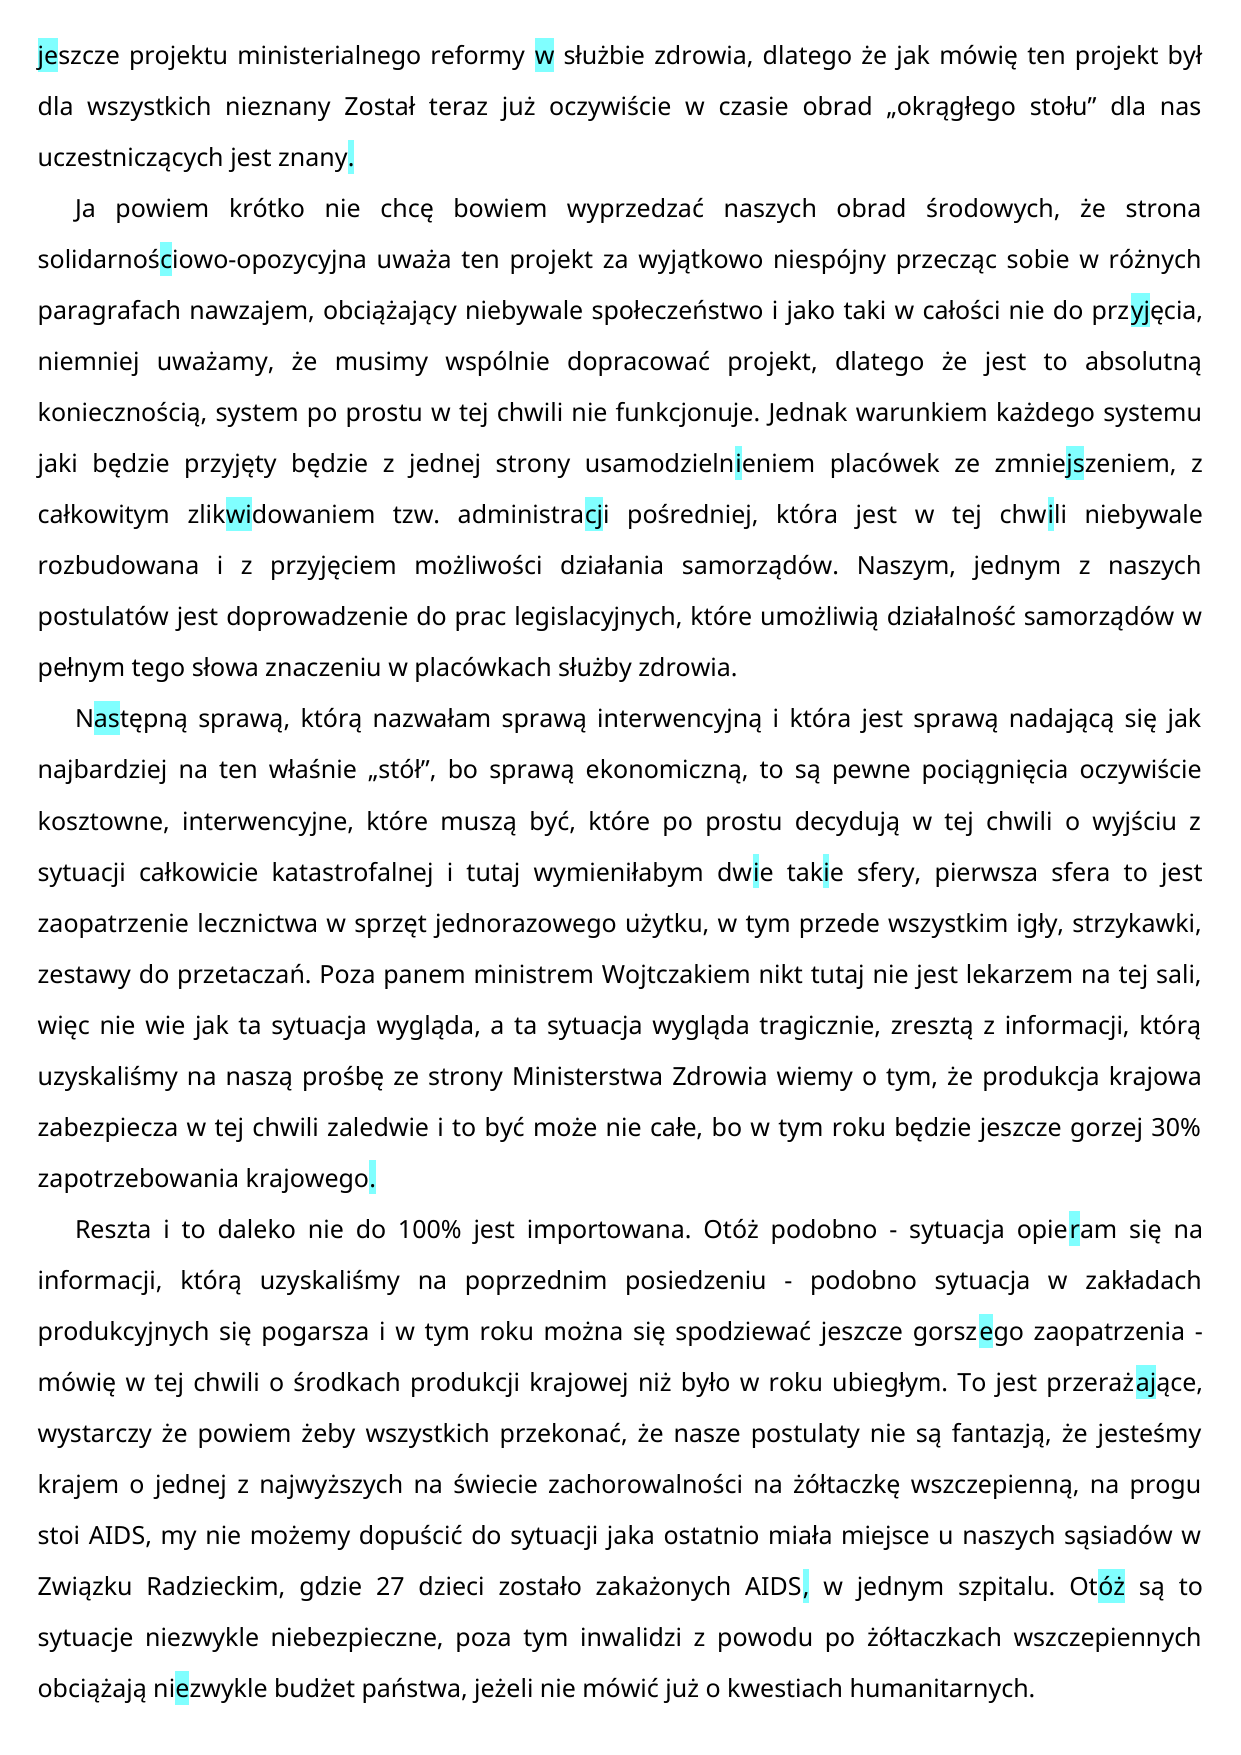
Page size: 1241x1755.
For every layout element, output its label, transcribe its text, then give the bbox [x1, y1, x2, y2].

text Następną sprawą, którą nazwałam sprawą interwencyjną i która jest sprawą nadającą się jak najbardziej na ten właśnie „stół”, bo sprawą ekonomiczną, to są pewne pociągnięcia oczywiście kosztowne, interwencyjne, które muszą być, które po prostu decydują w tej chwili o wyjściu z sytuacji całkowicie katastrofalnej i tutaj wymieniłabym dwie takie sfery, pierwsza sfera to jest zaopatrzenie lecznictwa w sprzęt jednorazowego użytku, w tym przede wszystkim igły, strzykawki, zestawy do przetaczań. Poza panem ministrem Wojtczakiem nikt tutaj nie jest lekarzem na tej sali, więc nie wie jak ta sytuacja wygląda, a ta sytuacja wygląda tragicznie, zresztą z informacji, którą uzyskaliśmy na naszą prośbę ze strony Ministerstwa Zdrowia wiemy o tym, że produkcja krajowa zabezpiecza w tej chwili zaledwie i to być może nie całe, bo w tym roku będzie jeszcze gorzej 30% zapotrzebowania krajowego. [37, 701, 1203, 1194]
text Reszta i to daleko nie do 100% jest importowana. Otóż podobno - sytuacja opieram się na informacji, którą uzyskaliśmy na poprzednim posiedzeniu - podobno sytuacja w zakładach produkcyjnych się pogarsza i w tym roku można się spodziewać jeszcze gorszego zaopatrzenia - mówię w tej chwili o środkach produkcji krajowej niż było w roku ubiegłym. To jest przerażające, wystarczy że powiem żeby wszystkich przekonać, że nasze postulaty nie są fantazją, że jesteśmy krajem o jednej z najwyższych na świecie zachorowalności na żółtaczkę wszczepienną, na progu stoi AIDS, my nie możemy dopuścić do sytuacji jaka ostatnio miała miejsce u naszych sąsiadów w Związku Radzieckim, gdzie 27 dzieci zostało zakażonych AIDS, w jednym szpitalu. Otóż są to sytuacje niezwykle niebezpieczne, poza tym inwalidzi z powodu po żółtaczkach wszczepiennych obciążają niezwykle budżet państwa, jeżeli nie mówić już o kwestiach humanitarnych. [37, 1211, 1203, 1705]
text jeszcze projektu ministerialnego reformy w służbie zdrowia, dlatego że jak mówię ten projekt był dla wszystkich nieznany Został teraz już oczywiście w czasie obrad „okrągłego stołu” dla nas uczestniczących jest znany. [37, 37, 1203, 174]
text Ja powiem krótko nie chcę bowiem wyprzedzać naszych obrad środowych, że strona solidarnościowo-opozycyjna uważa ten projekt za wyjątkowo niespójny przecząc sobie w różnych paragrafach nawzajem, obciążający niebywale społeczeństwo i jako taki w całości nie do przyjęcia, niemniej uważamy, że musimy wspólnie dopracować projekt, dlatego że jest to absolutną koniecznością, system po prostu w tej chwili nie funkcjonuje. Jednak warunkiem każdego systemu jaki będzie przyjęty będzie z jednej strony usamodzielnieniem placówek ze zmniejszeniem, z całkowitym zlikwidowaniem tzw. administracji pośredniej, która jest w tej chwili niebywale rozbudowana i z przyjęciem możliwości działania samorządów. Naszym, jednym z naszych postulatów jest doprowadzenie do prac legislacyjnych, które umożliwią działalność samorządów w pełnym tego słowa znaczeniu w placówkach służby zdrowia. [37, 191, 1203, 684]
